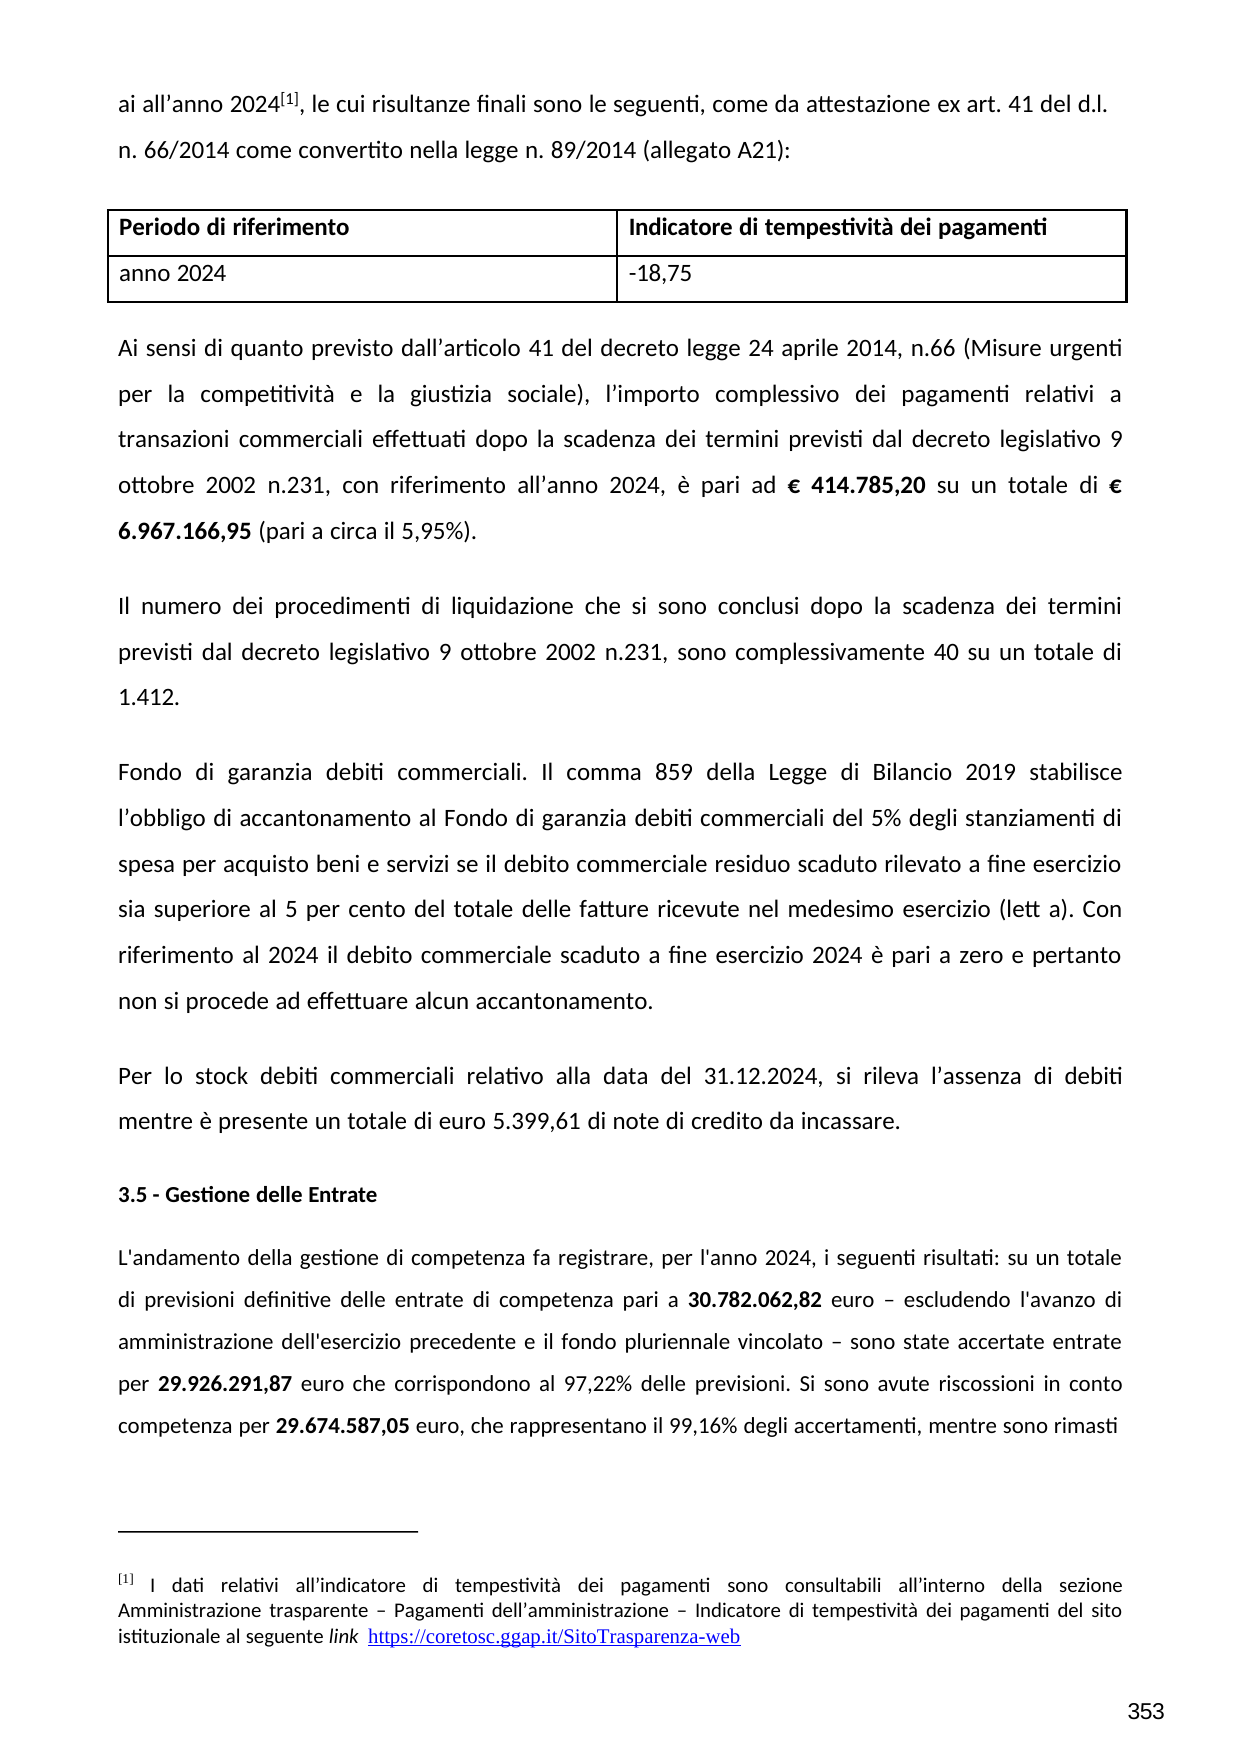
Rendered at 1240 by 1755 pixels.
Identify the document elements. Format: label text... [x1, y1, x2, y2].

text L'andamento della gestione di competenza fa registrare, per l'anno 2024, i seguenti risultati: su un totale di previsioni definitive delle entrate di competenza pari a 30.782.062,82 euro – escludendo l'avanzo di amministrazione dell'esercizio precedente e il fondo pluriennale vincolato – sono state accertate entrate per 29.926.291,87 euro che corrispondono al 97,22% delle previsioni. Si sono avute riscossioni in conto competenza per 29.674.587,05 euro, che rappresentano il 99,16% degli accertamenti, mentre sono rimasti [118, 1243, 1123, 1439]
table_header Indicatore di tempestività dei pagamenti [618, 211, 1125, 255]
table_cell anno 2024 [109, 257, 616, 301]
text Fondo di garanzia debiti commerciali. Il comma 859 della Legge di Bilancio 2019 stabilisce l’obbligo di accantonamento al Fondo di garanzia debiti commerciali del 5% degli stanziamenti di spesa per acquisto beni e servizi se il debito commerciale residuo scaduto rilevato a fine esercizio sia superiore al 5 per cento del totale delle fatture ricevute nel medesimo esercizio (lett a). Con riferimento al 2024 il debito commerciale scaduto a fine esercizio 2024 è pari a zero e pertanto non si procede ad effettuare alcun accantonamento. [118, 756, 1122, 1015]
table_cell -18,75 [618, 257, 1125, 301]
table_header Periodo di riferimento [109, 211, 616, 255]
text [1] I dati relativi all’indicatore di tempestività dei pagamenti sono consultabili all’interno della sezione Amministrazione trasparente – Pagamenti dell’amministrazione – Indicatore di tempestività dei pagamenti del sito istituzionale al seguente link https://coretosc.ggap.it/SitoTrasparenza-web [118, 1571, 1123, 1648]
text Per lo stock debiti commerciali relativo alla data del 31.12.2024, si rileva l’assenza di debiti mentre è presente un totale di euro 5.399,61 di note di credito da incassare. [118, 1060, 1123, 1136]
text ai all’anno 2024[1], le cui risultanze finali sono le seguenti, come da attestazione ex art. 41 del d.l. [118, 89, 1225, 119]
list - Gestione delle Entrate [118, 1180, 1225, 1208]
text Il numero dei procedimenti di liquidazione che si sono conclusi dopo la scadenza dei termini previsti dal decreto legislativo 9 ottobre 2002 n.231, sono complessivamente 40 su un totale di 1.412. [118, 590, 1122, 712]
text Ai sensi di quanto previsto dall’articolo 41 del decreto legge 24 aprile 2014, n.66 (Misure urgenti per la competitività e la giustizia sociale), l’importo complessivo dei pagamenti relativi a transazioni commerciali effettuati dopo la scadenza dei termini previsti dal decreto legislativo 9 ottobre 2002 n.231, con riferimento all’anno 2024, è pari ad € 414.785,20 su un totale di € 6.967.166,95 (pari a circa il 5,95%). [118, 332, 1122, 546]
text n. 66/2014 come convertito nella legge n. 89/2014 (allegato A21): [118, 134, 1225, 165]
